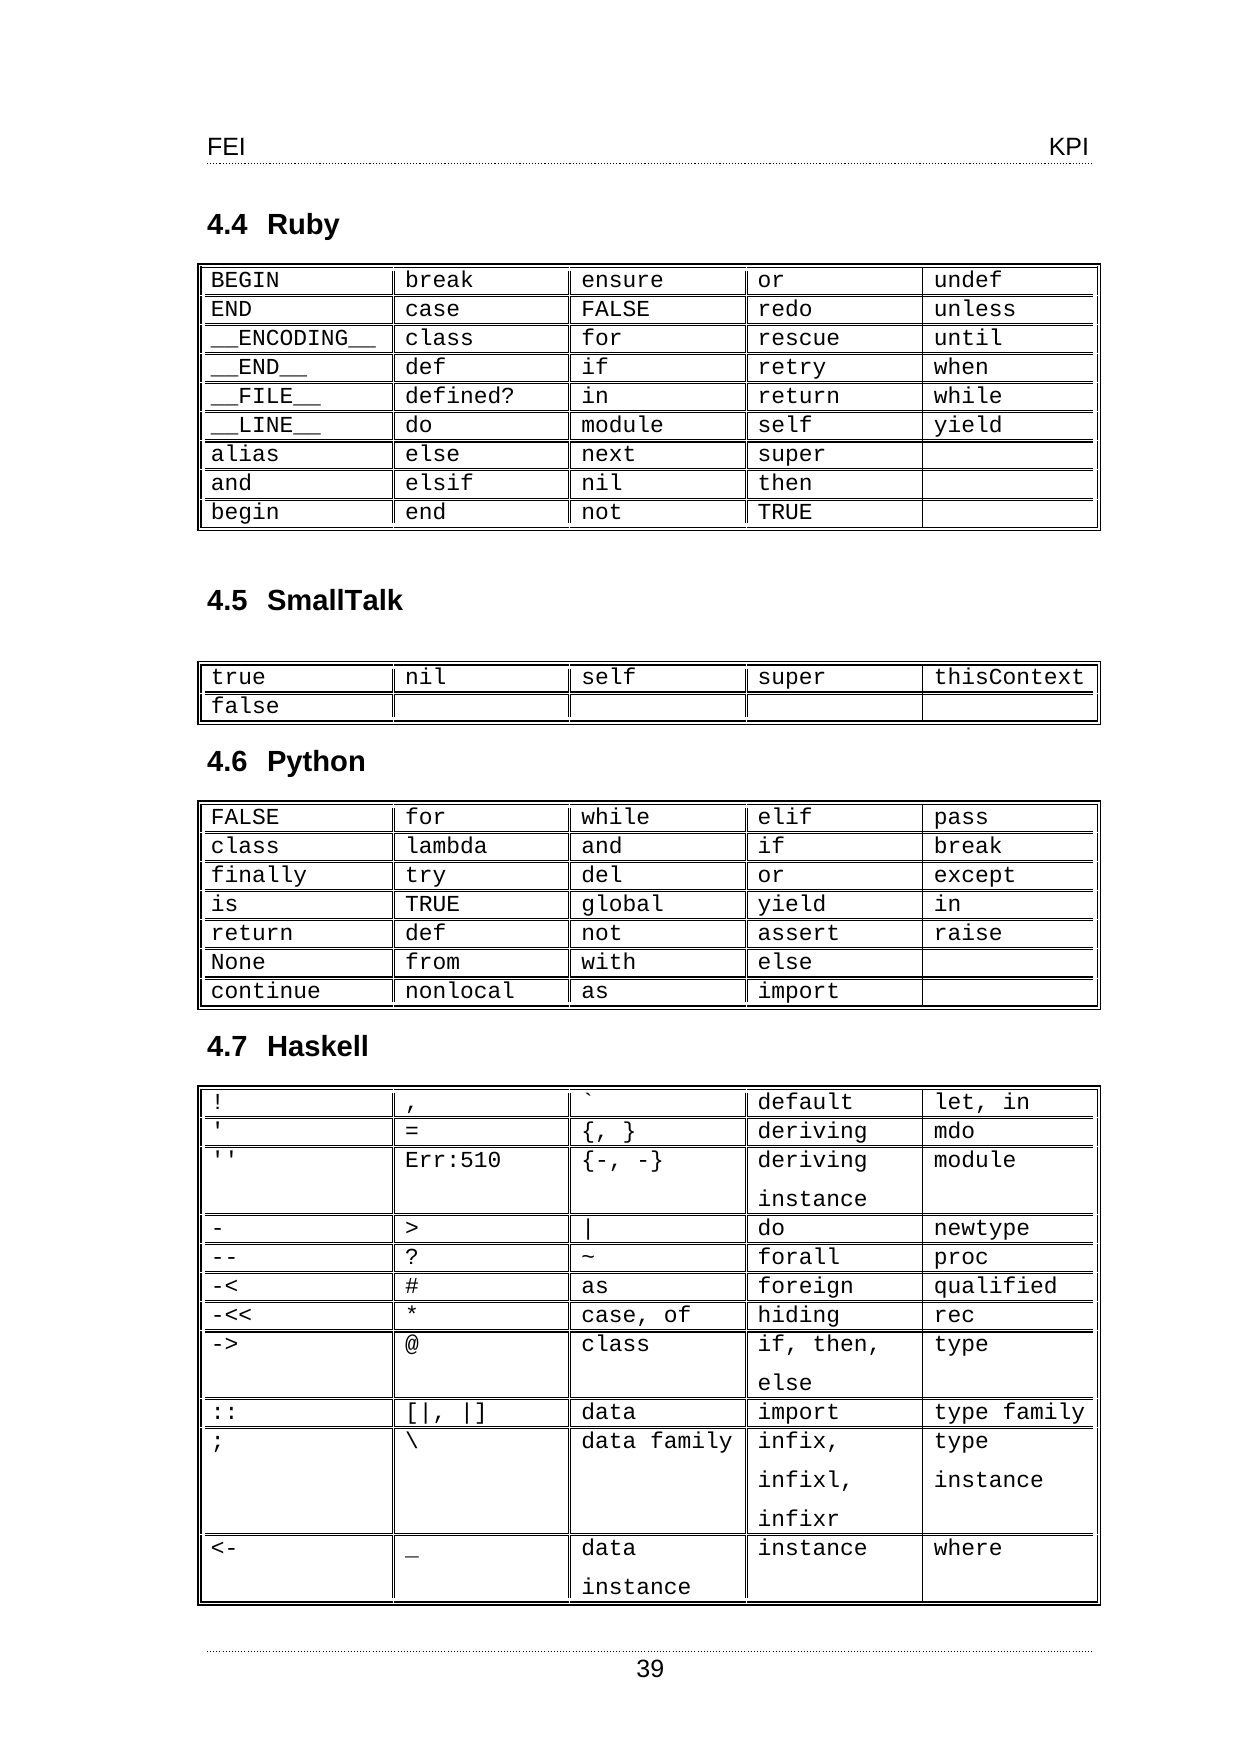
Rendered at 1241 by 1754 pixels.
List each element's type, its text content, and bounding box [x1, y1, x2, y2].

table_cell FALSE [571, 297, 745, 323]
table_cell [923, 439, 1099, 468]
table_cell proc [923, 1242, 1099, 1271]
table_cell or [748, 863, 922, 889]
table_header while [570, 805, 746, 831]
table_cell is [199, 889, 393, 918]
table_cell data family [571, 1429, 745, 1533]
table_cell defined? [395, 384, 568, 410]
table_cell # [395, 1274, 568, 1300]
table_cell not [570, 501, 746, 526]
table_cell -< [199, 1271, 393, 1300]
table_cell _ [394, 1533, 570, 1601]
table_cell yield [748, 892, 922, 918]
table_cell while [923, 381, 1099, 410]
table_cell '' [199, 1145, 393, 1213]
table_cell type [923, 1329, 1099, 1397]
table_cell [|, |] [395, 1400, 568, 1426]
table_cell -- [199, 1242, 393, 1271]
table_cell -<< [199, 1300, 393, 1329]
table_cell deriving [748, 1119, 922, 1145]
table_cell from [395, 950, 568, 976]
table_cell @ [395, 1333, 568, 1397]
table_cell break [923, 831, 1099, 860]
table_cell qualified [923, 1271, 1099, 1300]
table_cell except [923, 860, 1099, 889]
table_cell try [395, 863, 568, 889]
table_header FALSE [202, 805, 393, 831]
table_cell mdo [923, 1116, 1099, 1145]
table_cell instance [746, 1536, 922, 1601]
table_cell rescue [748, 326, 922, 352]
table_cell class [571, 1333, 745, 1397]
table_cell false [202, 691, 393, 720]
table_cell -> [199, 1329, 393, 1397]
table_cell do [748, 1216, 922, 1242]
table_header super [746, 665, 922, 691]
table_header nil [394, 662, 570, 691]
table_cell nonlocal [394, 976, 570, 1005]
table_cell if [571, 355, 745, 381]
table_cell | [571, 1216, 745, 1242]
table_header thisContext [923, 666, 1097, 691]
table_cell deriving instance [748, 1148, 922, 1213]
table_cell else [395, 443, 568, 468]
table_cell END [199, 294, 393, 323]
table_cell elsif [395, 471, 568, 497]
table_header ` [570, 1090, 746, 1116]
table_cell if [748, 834, 922, 860]
table_cell \ [395, 1429, 568, 1533]
table_cell as [571, 1274, 745, 1300]
table_cell __LINE__ [199, 410, 393, 439]
table_header undef [923, 268, 1097, 294]
table_header or [746, 268, 922, 294]
list Python [207, 744, 1092, 777]
table_cell type family [923, 1397, 1099, 1426]
table_cell ; [199, 1426, 393, 1533]
table_cell [923, 976, 1097, 1005]
table_cell ? [395, 1245, 568, 1271]
table_cell [570, 695, 746, 720]
table_cell [923, 498, 1097, 526]
table_cell yield [923, 410, 1099, 439]
table_cell <- [199, 1533, 393, 1601]
table_cell def [395, 355, 568, 381]
table_cell class [199, 831, 393, 860]
table_cell for [571, 326, 745, 352]
table_cell global [571, 892, 745, 918]
table_cell def [395, 921, 568, 947]
table_cell rec [923, 1300, 1099, 1329]
table_header BEGIN [202, 268, 393, 294]
table_cell begin [202, 498, 393, 526]
table_header , [394, 1087, 570, 1116]
table_cell assert [748, 921, 922, 947]
table_cell with [571, 950, 745, 976]
table_cell TRUE [395, 892, 568, 918]
table_cell type instance [923, 1426, 1099, 1533]
table_cell super [748, 443, 922, 468]
table_header ensure [570, 268, 746, 294]
table_cell __END__ [199, 352, 393, 381]
table_cell do [395, 413, 568, 439]
table_header default [746, 1090, 922, 1116]
table_cell until [923, 323, 1099, 352]
table_cell __FILE__ [199, 381, 393, 410]
table_cell module [571, 413, 745, 439]
table_cell del [571, 863, 745, 889]
table_cell case, of [571, 1303, 745, 1329]
table_cell foreign [748, 1274, 922, 1300]
table_cell nil [571, 471, 745, 497]
table_cell * [395, 1303, 568, 1329]
table_cell data [571, 1400, 745, 1426]
table_cell then [748, 471, 922, 497]
table_cell :: [199, 1397, 393, 1426]
table_cell where [923, 1533, 1099, 1601]
table_cell if, then, else [748, 1333, 922, 1397]
table_cell retry [748, 355, 922, 381]
table_cell next [571, 443, 745, 468]
table_header elif [746, 805, 922, 831]
table_cell import [748, 1400, 922, 1426]
table_cell - [199, 1213, 393, 1242]
table_cell class [395, 326, 568, 352]
table_cell newtype [923, 1213, 1099, 1242]
table_header pass [923, 805, 1097, 831]
table_cell [923, 468, 1099, 497]
table_cell ~ [571, 1245, 745, 1271]
list SmallTalk [207, 583, 1092, 616]
table_cell TRUE [746, 501, 922, 526]
table_header let, in [923, 1090, 1097, 1116]
table_cell [394, 691, 570, 720]
table_cell Err:510 [395, 1148, 568, 1213]
table_header for [394, 802, 570, 831]
table_cell None [199, 947, 393, 976]
table_cell finally [199, 860, 393, 889]
table_cell [923, 947, 1099, 976]
table_cell [746, 695, 922, 720]
table_header ! [202, 1090, 393, 1116]
table_cell in [571, 384, 745, 410]
table_header break [394, 265, 570, 294]
table_cell return [199, 918, 393, 947]
table_cell lambda [395, 834, 568, 860]
table_cell not [571, 921, 745, 947]
table_cell [923, 691, 1097, 720]
table_cell raise [923, 918, 1099, 947]
table_cell {-, -} [571, 1148, 745, 1213]
table_cell in [923, 889, 1099, 918]
table_cell {, } [571, 1119, 745, 1145]
list Haskell [207, 1029, 1092, 1062]
table_cell > [395, 1216, 568, 1242]
table_cell hiding [748, 1303, 922, 1329]
table_header self [570, 666, 746, 691]
table_cell module [923, 1145, 1099, 1213]
list Ruby [207, 207, 1092, 240]
table_cell as [570, 980, 746, 1005]
table_cell case [395, 297, 568, 323]
table_cell infix, infixl, infixr [748, 1429, 922, 1533]
table_cell = [395, 1119, 568, 1145]
table_cell and [199, 468, 393, 497]
table_cell data instance [570, 1536, 746, 1601]
table_cell import [746, 980, 922, 1005]
table_cell alias [199, 439, 393, 468]
table_cell when [923, 352, 1099, 381]
table_cell self [748, 413, 922, 439]
table_cell and [571, 834, 745, 860]
table_cell unless [923, 294, 1099, 323]
table_cell forall [748, 1245, 922, 1271]
table_cell continue [202, 976, 393, 1005]
table_cell redo [748, 297, 922, 323]
table_cell ' [199, 1116, 393, 1145]
table_cell __ENCODING__ [199, 323, 393, 352]
table_header true [202, 666, 393, 691]
table_cell return [748, 384, 922, 410]
table_cell end [394, 498, 570, 526]
table_cell else [748, 950, 922, 976]
